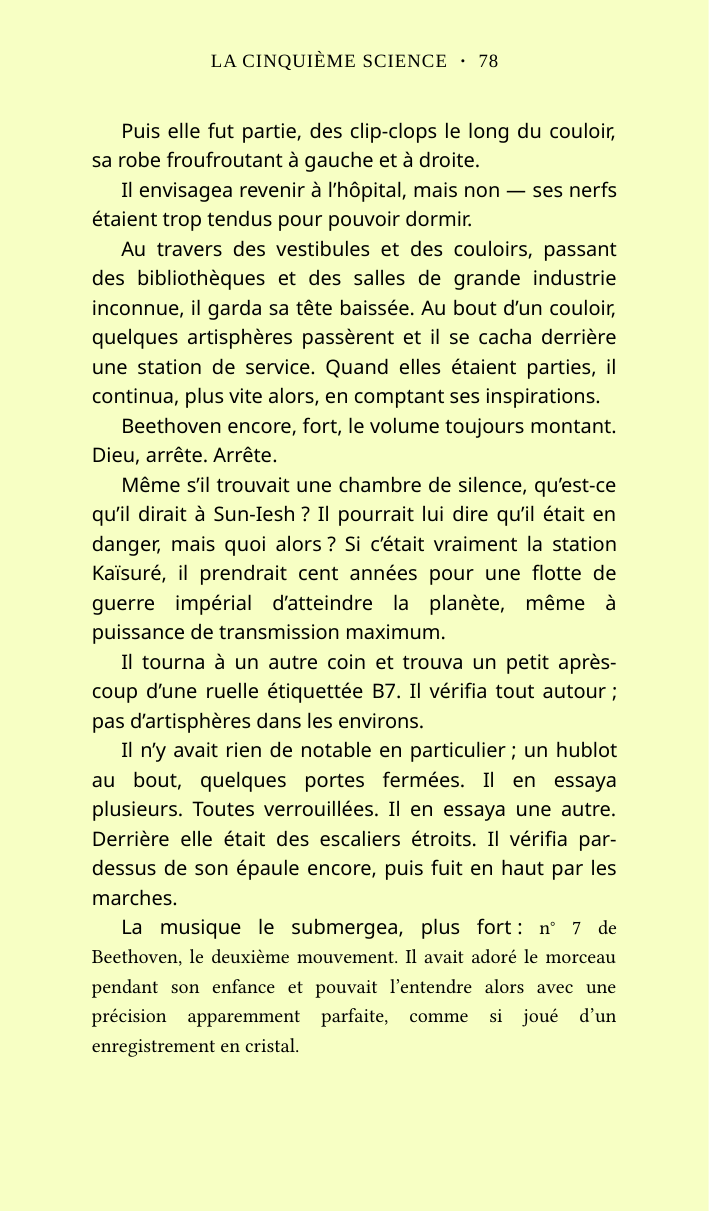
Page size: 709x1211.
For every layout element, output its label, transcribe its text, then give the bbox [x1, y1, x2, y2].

text Même s’il trouvait une chambre de silence, qu’est-ce qu’il dirait à Sun-Iesh ? Il pourrait lui dire qu’il était en danger, mais quoi alors ? Si c’était vraiment la station Kaïsuré, il prendrait cent années pour une flotte de guerre impérial d’atteindre la planète, même à puissance de transmission maximum. [92, 469, 617, 646]
text Il envisagea revenir à l’hôpital, mais non — ses nerfs étaient trop tendus pour pouvoir dormir. [92, 174, 617, 233]
text Il tourna à un autre coin et trouva un petit après-coup d’une ruelle étiquettée B7. Il vérifia tout autour ; pas d’artisphères dans les environs. [92, 646, 617, 734]
text La musique le submergea, plus fort : n° 7 de Beethoven, le deuxième mouvement. Il avait adoré le morceau pendant son enfance et pouvait l’entendre alors avec une précision apparemment parfaite, comme si joué d’un enregistrement en cristal. [92, 911, 617, 1058]
text Au travers des vestibules et des couloirs, passant des bibliothèques et des salles de grande industrie inconnue, il garda sa tête baissée. Au bout d’un couloir, quelques artisphères passèrent et il se cacha derrière une station de service. Quand elles étaient parties, il continua, plus vite alors, en comptant ses inspirations. [92, 233, 617, 410]
text Puis elle fut partie, des clip-clops le long du couloir, sa robe froufroutant à gauche et à droite. [92, 115, 617, 174]
text Beethoven encore, fort, le volume toujours montant. Dieu, arrête. Arrête. [92, 410, 617, 469]
text Il n’y avait rien de notable en particulier ; un hublot au bout, quelques portes fermées. Il en essaya plusieurs. Toutes verrouillées. Il en essaya une autre. Derrière elle était des escaliers étroits. Il vérifia par-dessus de son épaule encore, puis fuit en haut par les marches. [92, 734, 617, 911]
